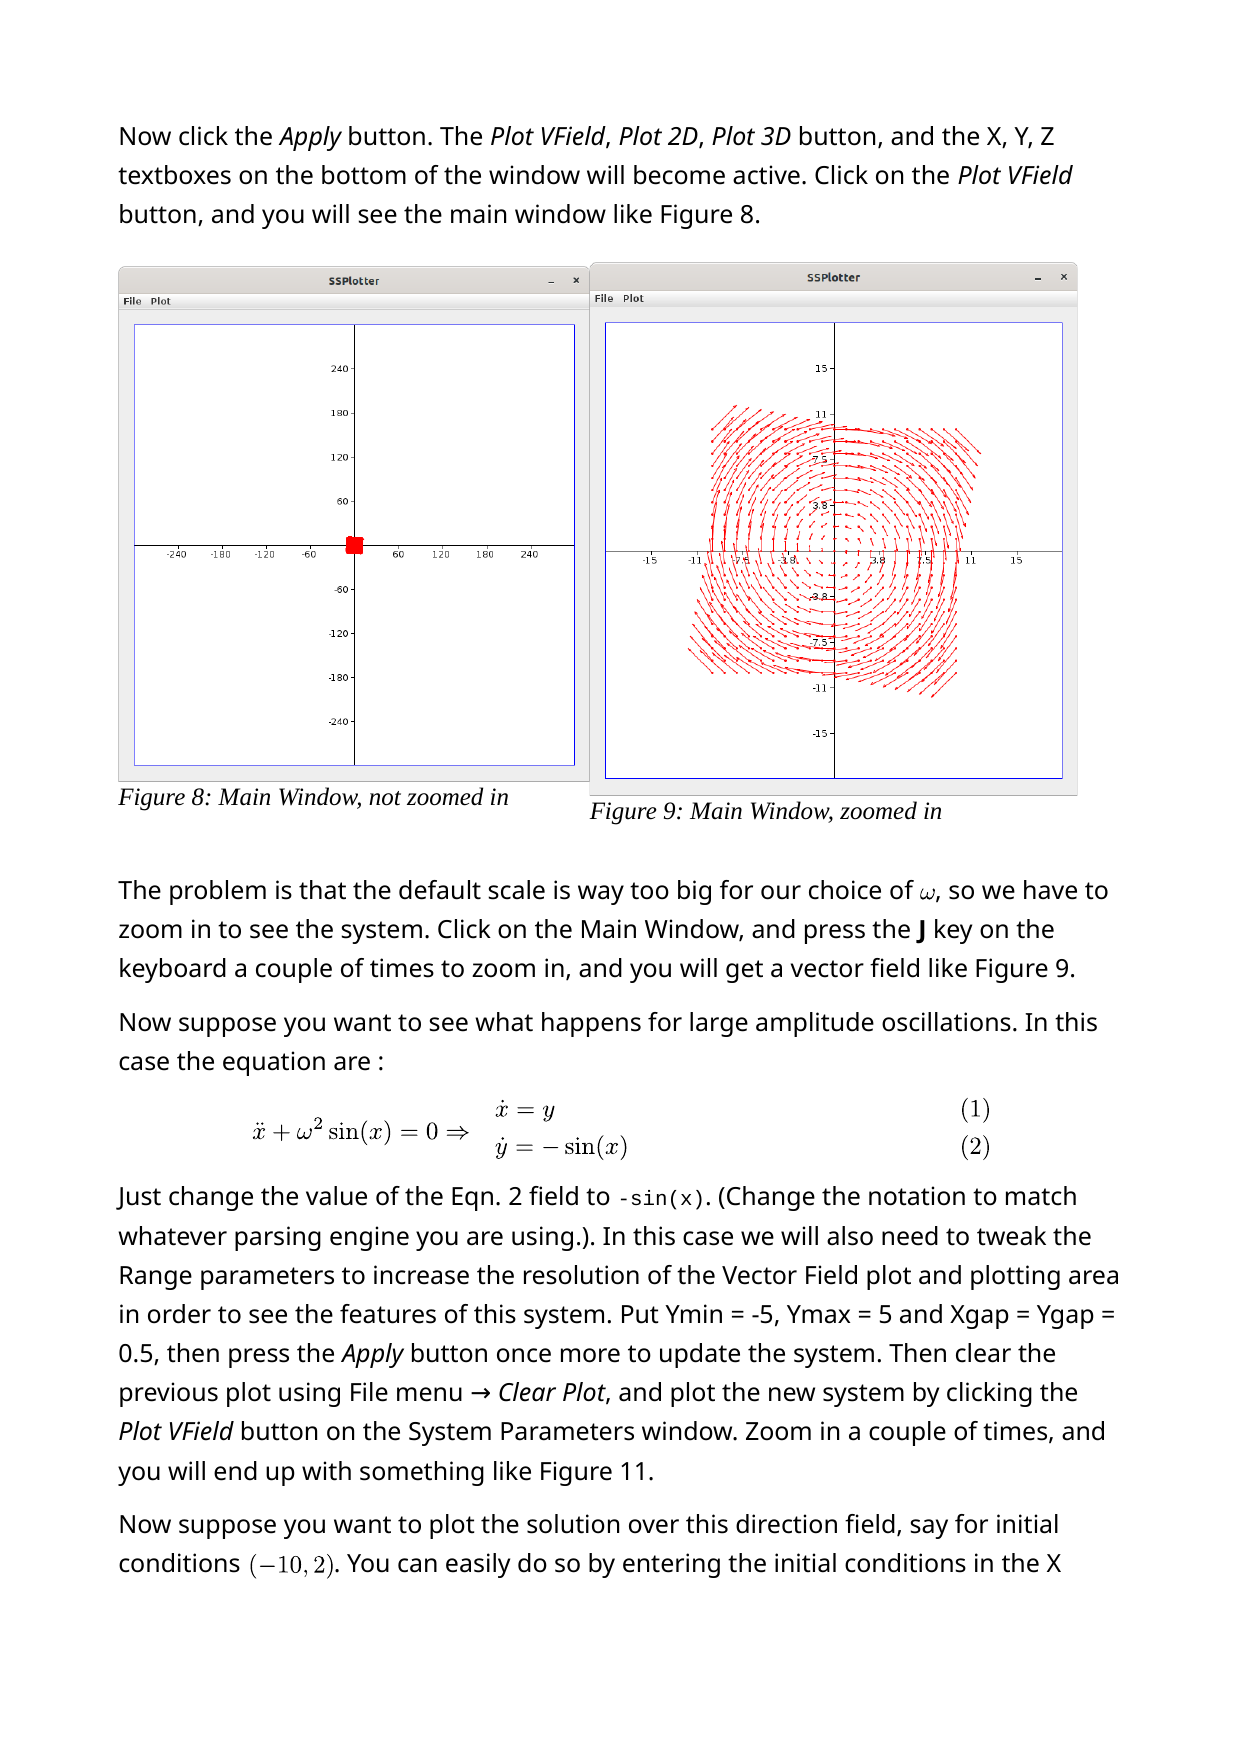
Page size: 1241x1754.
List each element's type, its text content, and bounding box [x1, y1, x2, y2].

picture [118, 262, 1078, 796]
text Just change the value of the Eqn. 2 field to -sin(x). (Change the notation to match whatever parsing engine you are using.). In this case we will also need to tweak the Range parameters to increase the resolution of the Vector Field plot and plotting area in order to see the features of this system. Put Ymin = -5, Ymax = 5 and Xgap = Ygap = 0.5, then press the Apply button once more to update the system. Then clear the previous plot using File menu → Clear Plot, and plot the new system by clicking the Plot VField button on the System Parameters window. Zoom in a couple of times, and you will end up with something like Figure 11. [118, 1179, 1122, 1487]
text Figure 9: Main Window, zoomed in [589, 796, 1077, 825]
text Figure 8: Main Window, not zoomed in [118, 782, 589, 811]
text The problem is that the default scale is way too big for our choice of , so we have to zoom in to see the system. Click on the Main Window, and press the J key on the keyboard a couple of times to zoom in, and you will get a vector field like Figure 9. [118, 873, 1122, 985]
text Now click the Apply button. The Plot VField, Plot 2D, Plot 3D button, and the X, Y, Z textboxes on the bottom of the window will become active. Click on the Plot VField button, and you will see the main window like Figure 8. [118, 118, 1122, 231]
text Now suppose you want to plot the solution over this direction field, say for initial conditions . You can easily do so by entering the initial conditions in the X [118, 1507, 1122, 1580]
text Now suppose you want to see what happens for large amplitude oscillations. In this case the equation are : [118, 1005, 1122, 1078]
